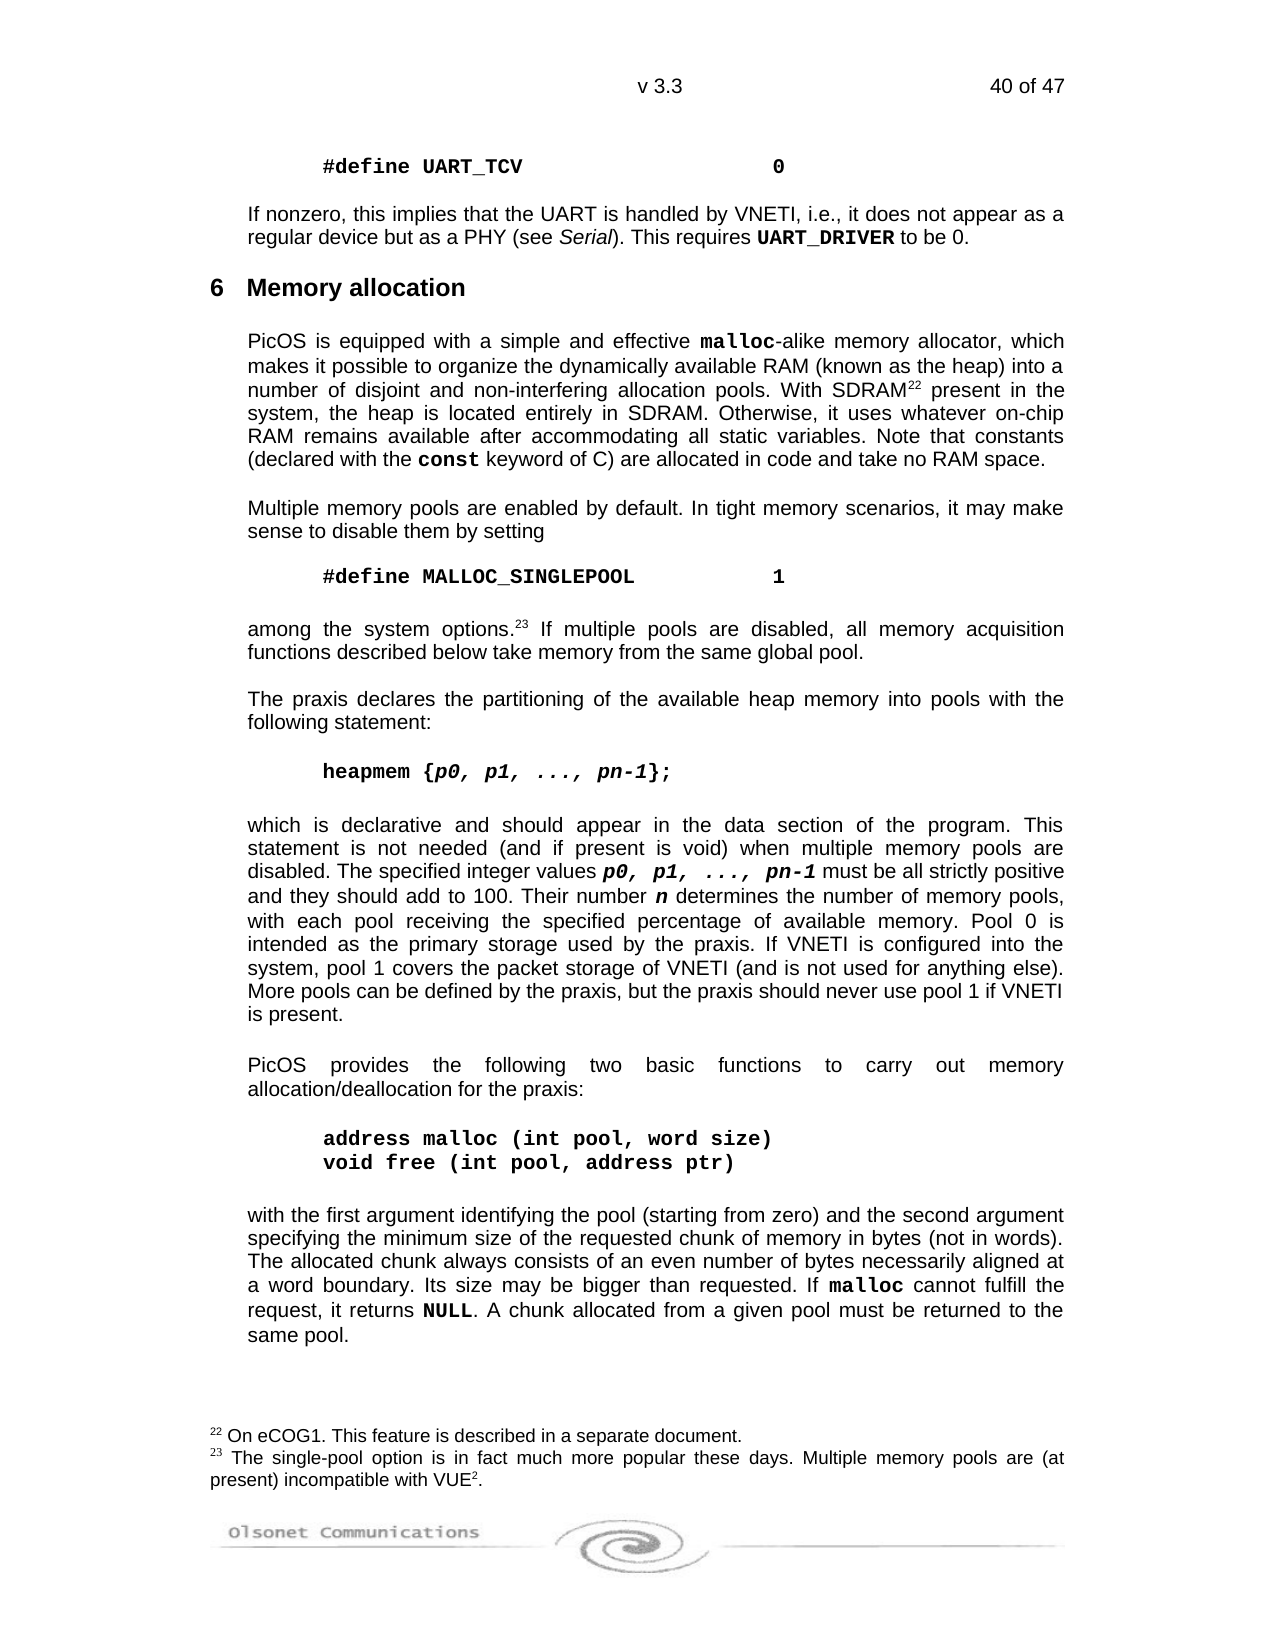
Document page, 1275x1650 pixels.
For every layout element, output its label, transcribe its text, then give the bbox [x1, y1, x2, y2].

text among the system options. If multiple pools are disabled, all memory acquisition functions described below take memory from the same global pool. [247, 617, 1065, 664]
text address malloc (int pool, word size) [248, 1128, 1065, 1152]
text with the first argument identifying the pool (starting from zero) and the second argument specifying the minimum size of the requested chunk of memory in bytes (not in words). The allocated chunk always consists of an even number of bytes necessarily aligned at a word boundary. Its size may be bigger than requested. If malloc cannot fulfill the request, it returns NULL. A chunk allocated from a given pool must be returned to the same pool. [247, 1203, 1065, 1347]
text The praxis declares the partitioning of the available heap memory into pools with the following statement: [247, 687, 1065, 734]
text The single-pool option is in fact much more popular these days. Multiple memory pools are (at present) incompatible with VUE2. [210, 1446, 1065, 1490]
text If nonzero, this implies that the UART is handled by VNETI, i.e., it does not appear as a regular device but as a PHY (see Serial). This requires UART_DRIVER to be 0. [247, 202, 1065, 251]
text Multiple memory pools are enabled by default. In tight memory scenarios, it may make sense to disable them by setting [247, 496, 1065, 543]
text PicOS is equipped with a simple and effective malloc-alike memory allocator, which makes it possible to organize the dynamically available RAM (known as the heap) into a number of disjoint and non-interfering allocation pools. With SDRAM present in the system, the heap is located entirely in SDRAM. Otherwise, it uses whatever on-chip RAM remains available after accommodating all static variables. Note that constants (declared with the const keyword of C) are allocated in code and take no RAM space. [247, 330, 1065, 473]
subtitle Memory allocation [210, 274, 1065, 302]
text #define UART_TCV 0 [247, 156, 1065, 179]
text which is declarative and should appear in the data section of the program. This statement is not needed (and if present is void) when multiple memory pools are disabled. The specified integer values p0, p1, ..., pn-1 must be all strictly positive and they should add to 100. Their number n determines the number of memory pools, with each pool receiving the specified percentage of available memory. Pool 0 is intended as the primary storage used by the praxis. If VNETI is configured into the system, pool 1 covers the packet storage of VNETI (and is not used for anything else). More pools can be defined by the praxis, but the praxis should never use pool 1 if VNETI is present. [247, 813, 1065, 1026]
text #define MALLOC_SINGLEPOOL 1 [247, 566, 1065, 589]
text PicOS provides the following two basic functions to carry out memory allocation/deallocation for the praxis: [247, 1054, 1065, 1100]
text void free (int pool, address ptr) [248, 1152, 1065, 1176]
text heapmem {p0, p1, ..., pn-1}; [247, 762, 1065, 785]
text On eCOG1. This feature is described in a separate document. [210, 1425, 1065, 1446]
picture [210, 1504, 1065, 1596]
